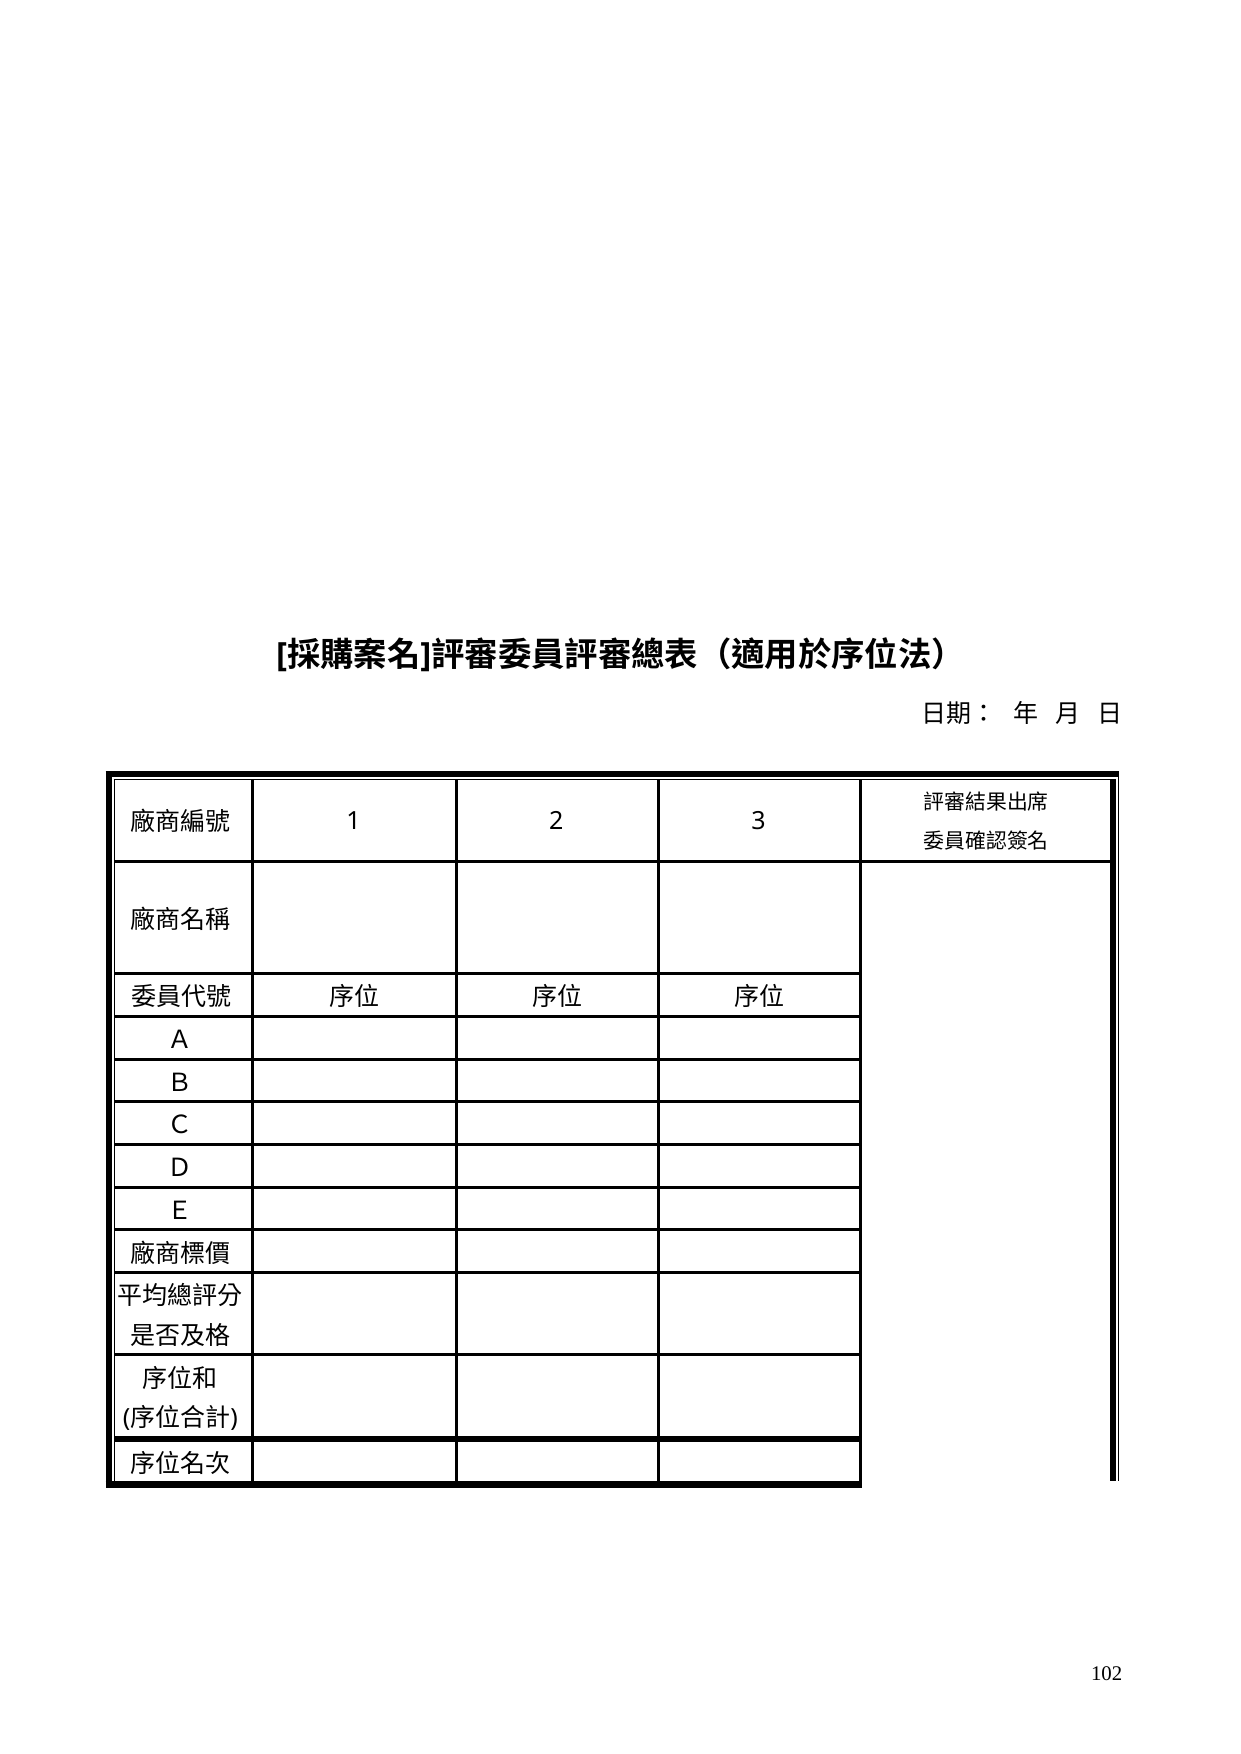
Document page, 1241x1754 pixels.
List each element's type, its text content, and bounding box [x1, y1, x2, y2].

table_cell [660, 1442, 859, 1481]
table_cell [660, 863, 859, 972]
table_cell [862, 863, 1110, 1481]
table_cell [254, 1018, 455, 1057]
table_cell [254, 1274, 455, 1353]
table_cell [254, 1356, 455, 1436]
table_cell Ｂ [115, 1061, 251, 1100]
table_cell [660, 1018, 859, 1057]
table_header 廠商編號 [115, 780, 251, 859]
table_cell [458, 1274, 657, 1353]
table_cell [458, 1231, 657, 1271]
table_cell 序位和 (序位合計) [115, 1356, 251, 1436]
table_cell [254, 1103, 455, 1143]
table_cell [254, 863, 455, 972]
table_cell 序位 [254, 975, 455, 1015]
table_cell [660, 1189, 859, 1228]
table_header 2 [458, 780, 657, 859]
table_cell [458, 1061, 657, 1100]
table_header 3 [660, 780, 859, 859]
table_cell 廠商標價 [115, 1231, 251, 1271]
table_cell [458, 1189, 657, 1228]
table_cell [254, 1061, 455, 1100]
table_cell [660, 1356, 859, 1436]
table_cell [458, 863, 657, 972]
table_cell Ｅ [115, 1189, 251, 1228]
table_cell [458, 1442, 657, 1481]
text 日期： 年 月 日 [118, 692, 1122, 731]
table_cell [660, 1231, 859, 1271]
table_cell Ｄ [115, 1146, 251, 1186]
table_cell 平均總評分 是否及格 [115, 1274, 251, 1353]
table_cell [458, 1356, 657, 1436]
table_cell [254, 1442, 455, 1481]
table_cell [458, 1103, 657, 1143]
table_cell Ｃ [115, 1103, 251, 1143]
text [採購案名]評審委員評審總表（適用於序位法） [118, 613, 1122, 692]
table_cell [660, 1274, 859, 1353]
table_cell [458, 1146, 657, 1186]
table_cell [660, 1146, 859, 1186]
table_header 1 [254, 780, 455, 859]
table_cell [254, 1146, 455, 1186]
table_cell 廠商名稱 [115, 863, 251, 972]
table_cell 委員代號 [115, 975, 251, 1015]
table_cell Ａ [115, 1018, 251, 1057]
table_cell 序位 [458, 975, 657, 1015]
table_cell 序位名次 [115, 1442, 251, 1481]
table_cell [458, 1018, 657, 1057]
table_cell [254, 1189, 455, 1228]
table_cell [660, 1103, 859, 1143]
table_cell [254, 1231, 455, 1271]
table_cell 序位 [660, 975, 859, 1015]
table_cell [660, 1061, 859, 1100]
table_header 評審結果出席 委員確認簽名 [862, 780, 1110, 859]
